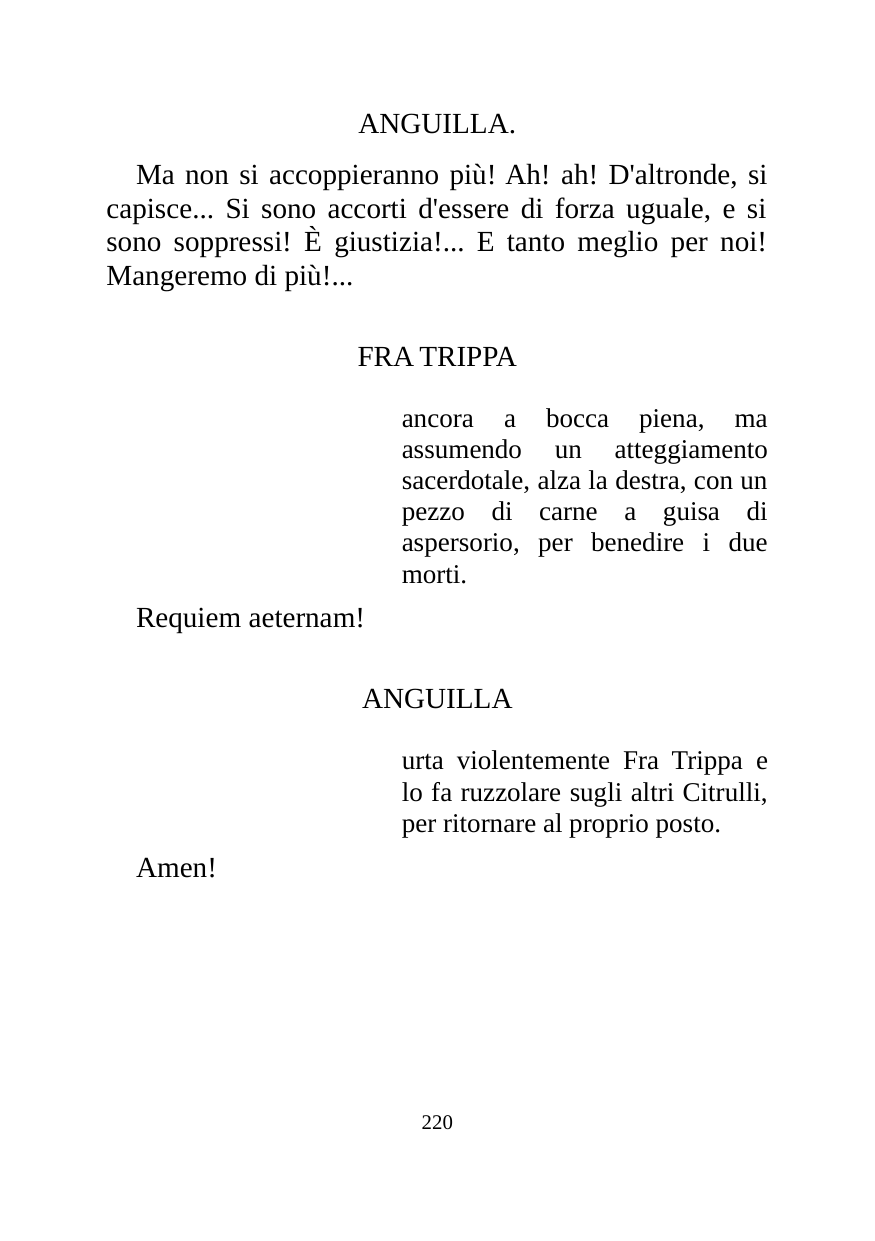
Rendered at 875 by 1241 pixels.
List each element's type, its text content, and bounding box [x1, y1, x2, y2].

text urta violentemente Fra Trippa e lo fa ruzzolare sugli altri Citrulli, per ritornare al proprio posto. [402, 744, 768, 838]
text Requiem aeternam! [106, 601, 768, 634]
text FRA TRIPPA [106, 339, 768, 372]
text Amen! [106, 850, 768, 883]
text ANGUILLA [106, 681, 768, 715]
text ancora a bocca piena, ma assumendo un atteggiamento sacerdotale, alza la destra, con un pezzo di carne a guisa di aspersorio, per benedire i due morti. [402, 402, 768, 589]
text Ma non si accoppieranno più! Ah! ah! D'altronde, si capisce... Si sono accorti d'essere di forza uguale, e si sono soppressi! È giustizia!... E tanto meglio per noi! Mangeremo di più!... [106, 157, 768, 292]
text ANGUILLA. [106, 106, 768, 140]
